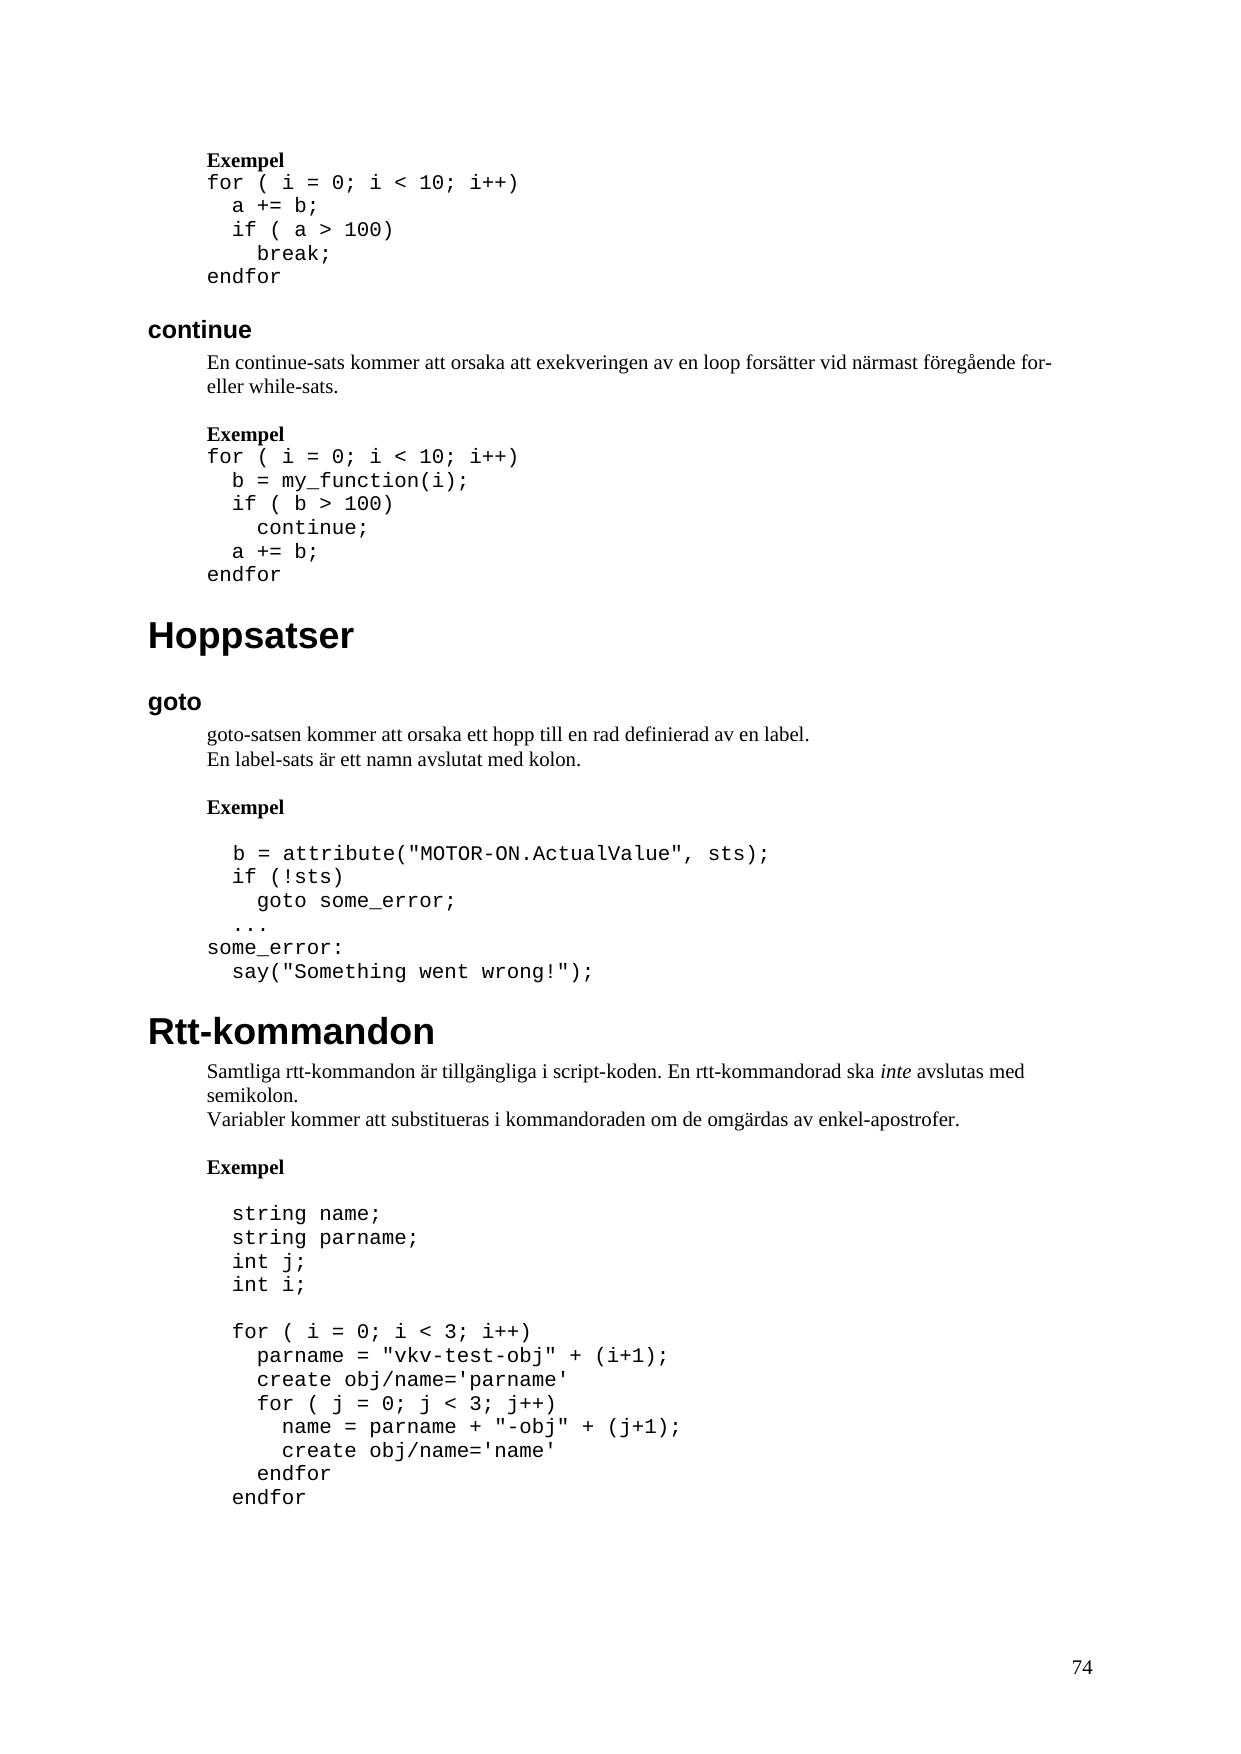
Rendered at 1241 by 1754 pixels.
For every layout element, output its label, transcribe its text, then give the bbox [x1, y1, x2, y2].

text goto some_error; [207, 890, 1093, 914]
subtitle goto [148, 687, 1093, 716]
text ... [207, 914, 1093, 937]
text parname = "vkv-test-obj" + (i+1); [207, 1345, 1093, 1369]
text b = my_function(i); [207, 470, 1093, 493]
subtitle continue [148, 315, 1093, 344]
text break; [207, 243, 1093, 266]
text endfor [207, 266, 1093, 290]
text endfor [207, 1463, 1093, 1487]
text string parname; [207, 1227, 1093, 1251]
text a += b; [207, 541, 1093, 564]
text endfor [207, 1487, 1093, 1511]
text for ( j = 0; j < 3; j++) [207, 1392, 1093, 1416]
text En continue-sats kommer att orsaka att exekveringen av en loop forsätter vid närmast föregående for- eller while-sats. [207, 350, 1093, 398]
text Samtliga rtt-kommandon är tillgängliga i script-koden. En rtt-kommandorad ska inte avslutas med semikolon. [207, 1059, 1093, 1107]
text int i; [207, 1274, 1093, 1298]
text continue; [207, 517, 1093, 541]
text endfor [207, 564, 1093, 588]
text string name; [207, 1203, 1093, 1227]
text b = attribute("MOTOR-ON.ActualValue", sts); [207, 843, 1093, 866]
text if ( b > 100) [207, 493, 1093, 517]
text a += b; [207, 195, 1093, 219]
text name = parname + "-obj" + (j+1); [207, 1416, 1093, 1440]
text if (!sts) [207, 866, 1093, 890]
text Variabler kommer att substitueras i kommandoraden om de omgärdas av enkel-apostrofer. [207, 1107, 1093, 1131]
text Exempel [207, 422, 1093, 446]
text Exempel [207, 148, 1093, 172]
text int j; [207, 1251, 1093, 1274]
text for ( i = 0; i < 10; i++) [207, 446, 1093, 470]
text Exempel [207, 1155, 1093, 1179]
subtitle Hoppsatser [148, 613, 1093, 656]
text goto-satsen kommer att orsaka ett hopp till en rad definierad av en label. [207, 722, 1093, 746]
text create obj/name='parname' [207, 1369, 1093, 1392]
text if ( a > 100) [207, 219, 1093, 243]
text say("Something went wrong!"); [207, 961, 1093, 984]
text Exempel [207, 794, 1093, 819]
text create obj/name='name' [207, 1440, 1093, 1463]
text for ( i = 0; i < 3; i++) [207, 1322, 1093, 1345]
text some_error: [207, 937, 1093, 961]
text En label-sats är ett namn avslutat med kolon. [207, 746, 1093, 771]
text for ( i = 0; i < 10; i++) [207, 172, 1093, 195]
subtitle Rtt-kommandon [148, 1009, 1093, 1053]
